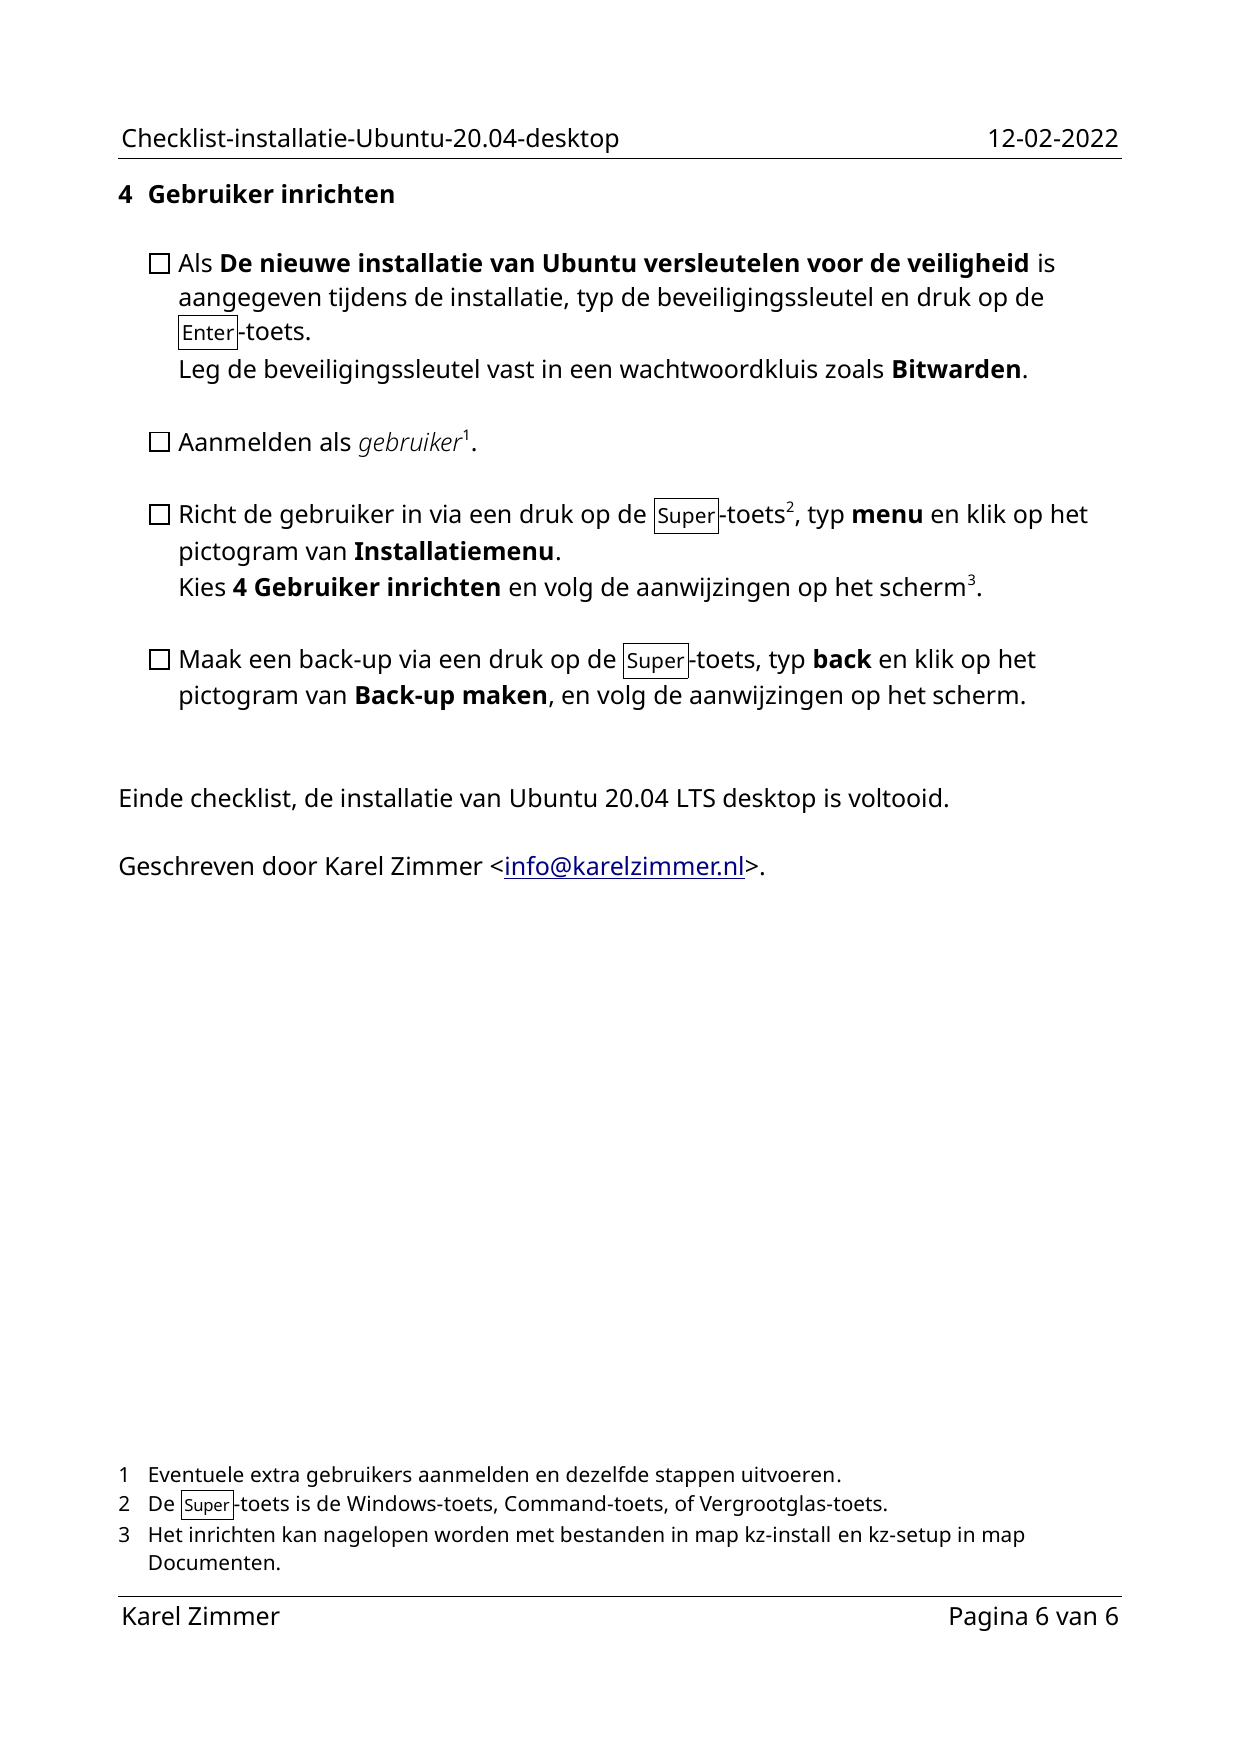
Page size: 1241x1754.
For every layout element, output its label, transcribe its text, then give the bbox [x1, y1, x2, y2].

table_cell [141, 641, 177, 713]
table_cell Kies 4 Gebruiker inrichten en volg de aanwijzingen op het scherm. [177, 569, 1122, 605]
table_header [141, 245, 177, 351]
table_cell [177, 388, 1122, 424]
table_cell Leg de beveiligingssleutel vast in een wachtwoordkluis zoals Bitwarden. [177, 351, 1122, 387]
table_cell [141, 351, 177, 387]
table_cell [141, 424, 177, 460]
table_cell [141, 460, 177, 496]
table_cell Maak een back-up via een druk op de Super-toets, typ back en klik op het pictogram van Back-up maken, en volg de aanwijzingen op het scherm. [177, 641, 1122, 713]
list Gebruiker inrichten [118, 177, 1122, 211]
table_cell [141, 496, 177, 568]
table_cell [141, 605, 177, 641]
table_cell Richt de gebruiker in via een druk op de Super-toets, typ menu en klik op het pictogram van Installatiemenu. [177, 496, 1122, 568]
text Einde checklist, de installatie van Ubuntu 20.04 LTS desktop is voltooid. [118, 781, 1122, 815]
table_cell [141, 569, 177, 605]
table_cell [177, 460, 1122, 496]
table_cell [177, 605, 1122, 641]
table_cell Aanmelden als gebruiker. [177, 424, 1122, 460]
table_cell [141, 388, 177, 424]
table_header Als De nieuwe installatie van Ubuntu versleutelen voor de veiligheid is aangegeven tijdens de installatie, typ de beveiligingssleutel en druk op de Enter-toets. [177, 245, 1122, 351]
text Geschreven door Karel Zimmer <info@karelzimmer.nl>. [118, 849, 1122, 883]
